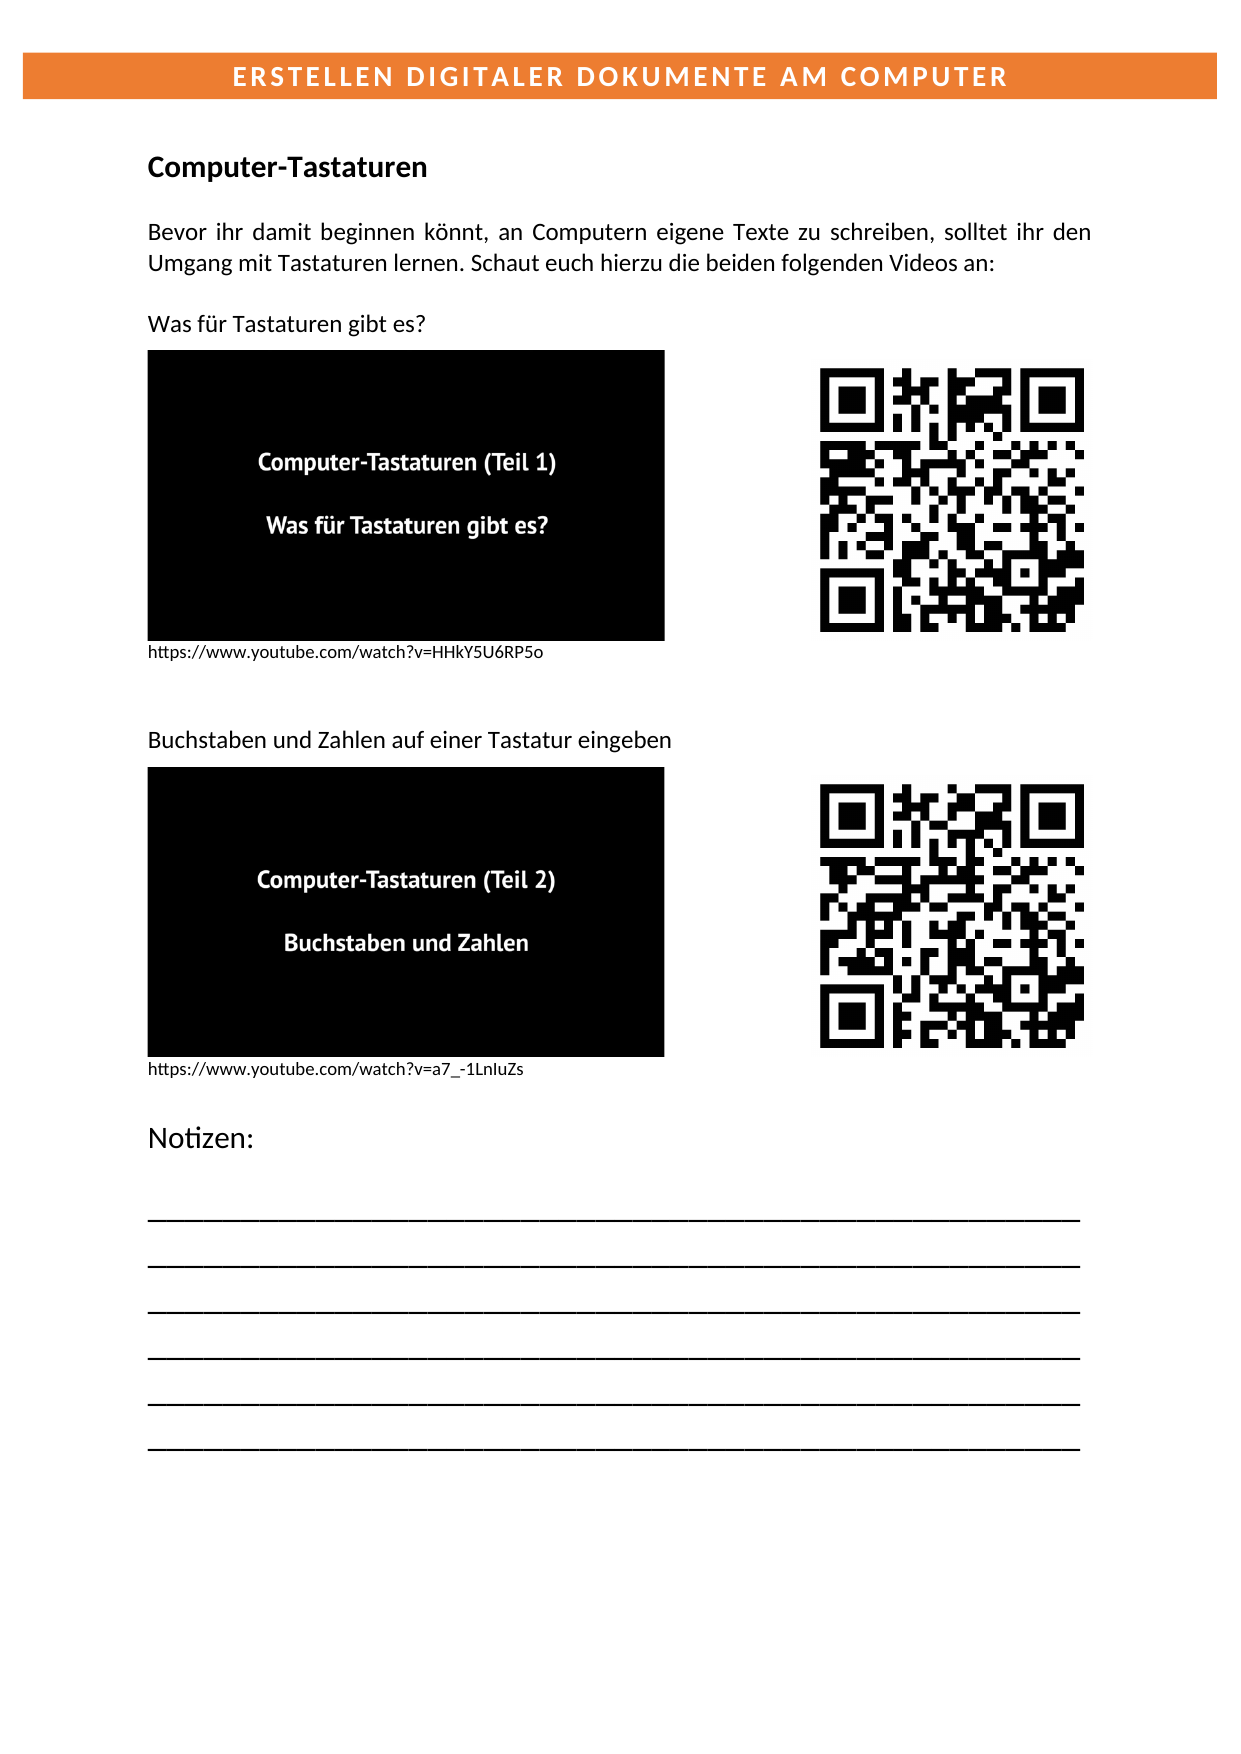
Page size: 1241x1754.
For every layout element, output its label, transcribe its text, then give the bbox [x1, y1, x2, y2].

text ____________________________________________________________________________________________________________________________________________________________________________________________________________________________________________________________________________________________________________ [148, 1181, 1093, 1456]
text Notizen: [148, 1118, 1093, 1156]
subtitle Computer-Tastaturen [148, 148, 1093, 186]
text Was für Tastaturen gibt es? [148, 308, 1093, 338]
picture [811, 359, 1093, 641]
picture [147, 767, 665, 1057]
text Bevor ihr damit beginnen könnt, an Computern eigene Texte zu schreiben, solltet ihr den Umgang mit Tastaturen lernen. Schaut euch hierzu die beiden folgenden Videos an: [148, 216, 1093, 277]
text https://www.youtube.com/watch?v=a7_-1LnIuZs [148, 1057, 1093, 1080]
picture [147, 350, 665, 641]
picture [811, 775, 1093, 1057]
text Buchstaben und Zahlen auf einer Tastatur eingeben [148, 724, 1093, 755]
text https://www.youtube.com/watch?v=HHkY5U6RP5o [148, 640, 1093, 663]
